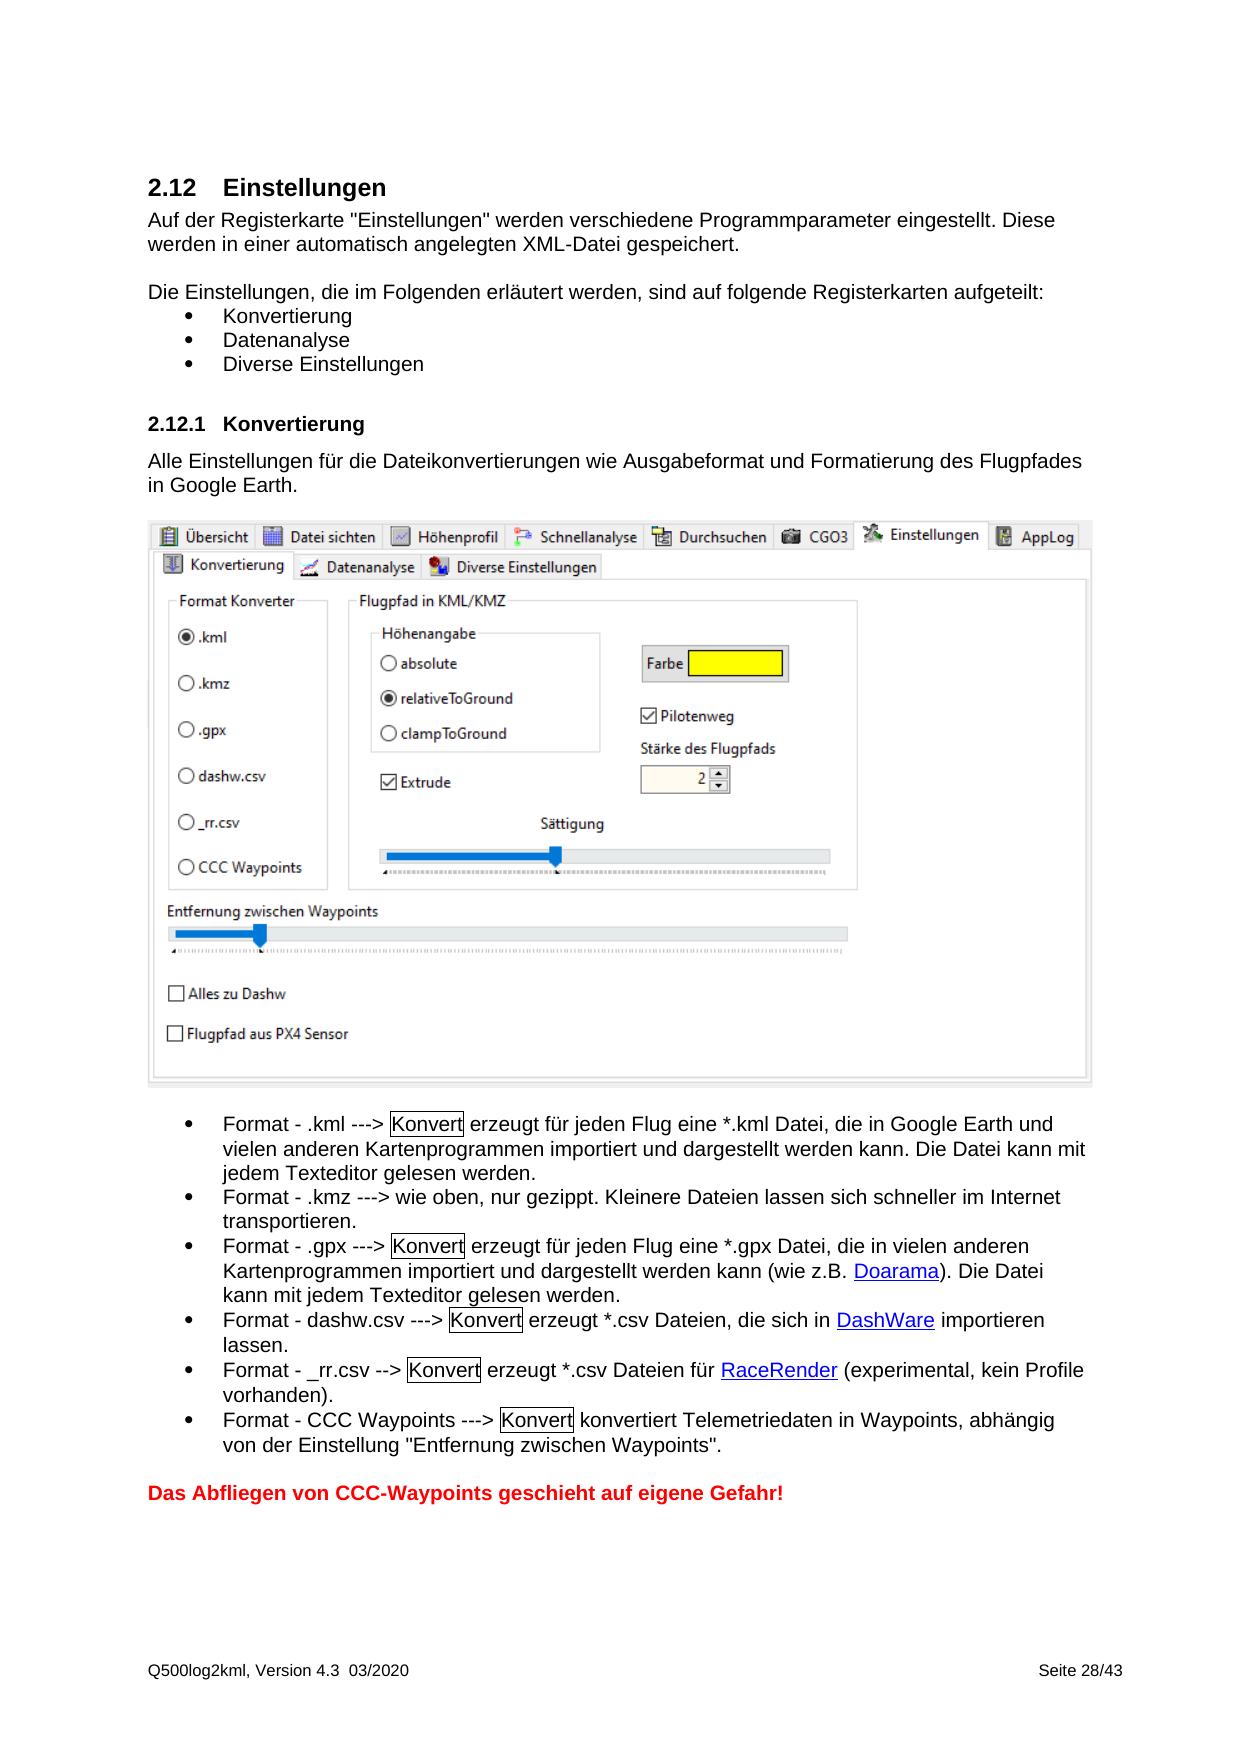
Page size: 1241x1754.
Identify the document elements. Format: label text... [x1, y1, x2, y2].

list Datenanalyse [185, 327, 1093, 352]
list Format - .kml ---> Konvert erzeugt für jeden Flug eine *.kml Datei, die in Google Earth und vielen anderen Kartenprogrammen importiert und dargestellt werden kann. Die Datei kann mit jedem Texteditor gelesen werden. [185, 1111, 1093, 1185]
list Format - _rr.csv --> Konvert erzeugt *.csv Dateien für RaceRender (experimental, kein Profile vorhanden). [185, 1357, 1093, 1407]
text Die Einstellungen, die im Folgenden erläutert werden, sind auf folgende Registerkarten aufgeteilt: [148, 279, 1093, 303]
picture [147, 520, 1093, 1088]
list Diverse Einstellungen [185, 352, 1093, 376]
text Das Abfliegen von CCC-Waypoints geschieht auf eigene Gefahr! [148, 1481, 1093, 1505]
text Auf der Registerkarte "Einstellungen" werden verschiedene Programmparameter eingestellt. Diese werden in einer automatisch angelegten XML-Datei gespeichert. [148, 208, 1093, 256]
list Konvertierung [185, 303, 1093, 327]
subtitle Einstellungen [148, 173, 1093, 201]
list Format - .kmz ---> wie oben, nur gezippt. Kleinere Dateien lassen sich schneller im Internet transportieren. [185, 1185, 1093, 1233]
text Alle Einstellungen für die Dateikonvertierungen wie Ausgabeformat und Formatierung des Flugpfades in Google Earth. [148, 448, 1093, 496]
list Format - CCC Waypoints ---> Konvert konvertiert Telemetriedaten in Waypoints, abhängig von der Einstellung "Entfernung zwischen Waypoints". [185, 1407, 1093, 1457]
list Format - dashw.csv ---> Konvert erzeugt *.csv Dateien, die sich in DashWare importieren lassen. [185, 1307, 1093, 1357]
list Format - .gpx ---> Konvert erzeugt für jeden Flug eine *.gpx Datei, die in vielen anderen Kartenprogrammen importiert und dargestellt werden kann (wie z.B. Doarama). Die Datei kann mit jedem Texteditor gelesen werden. [185, 1233, 1093, 1307]
subtitle Konvertierung [148, 412, 1093, 436]
